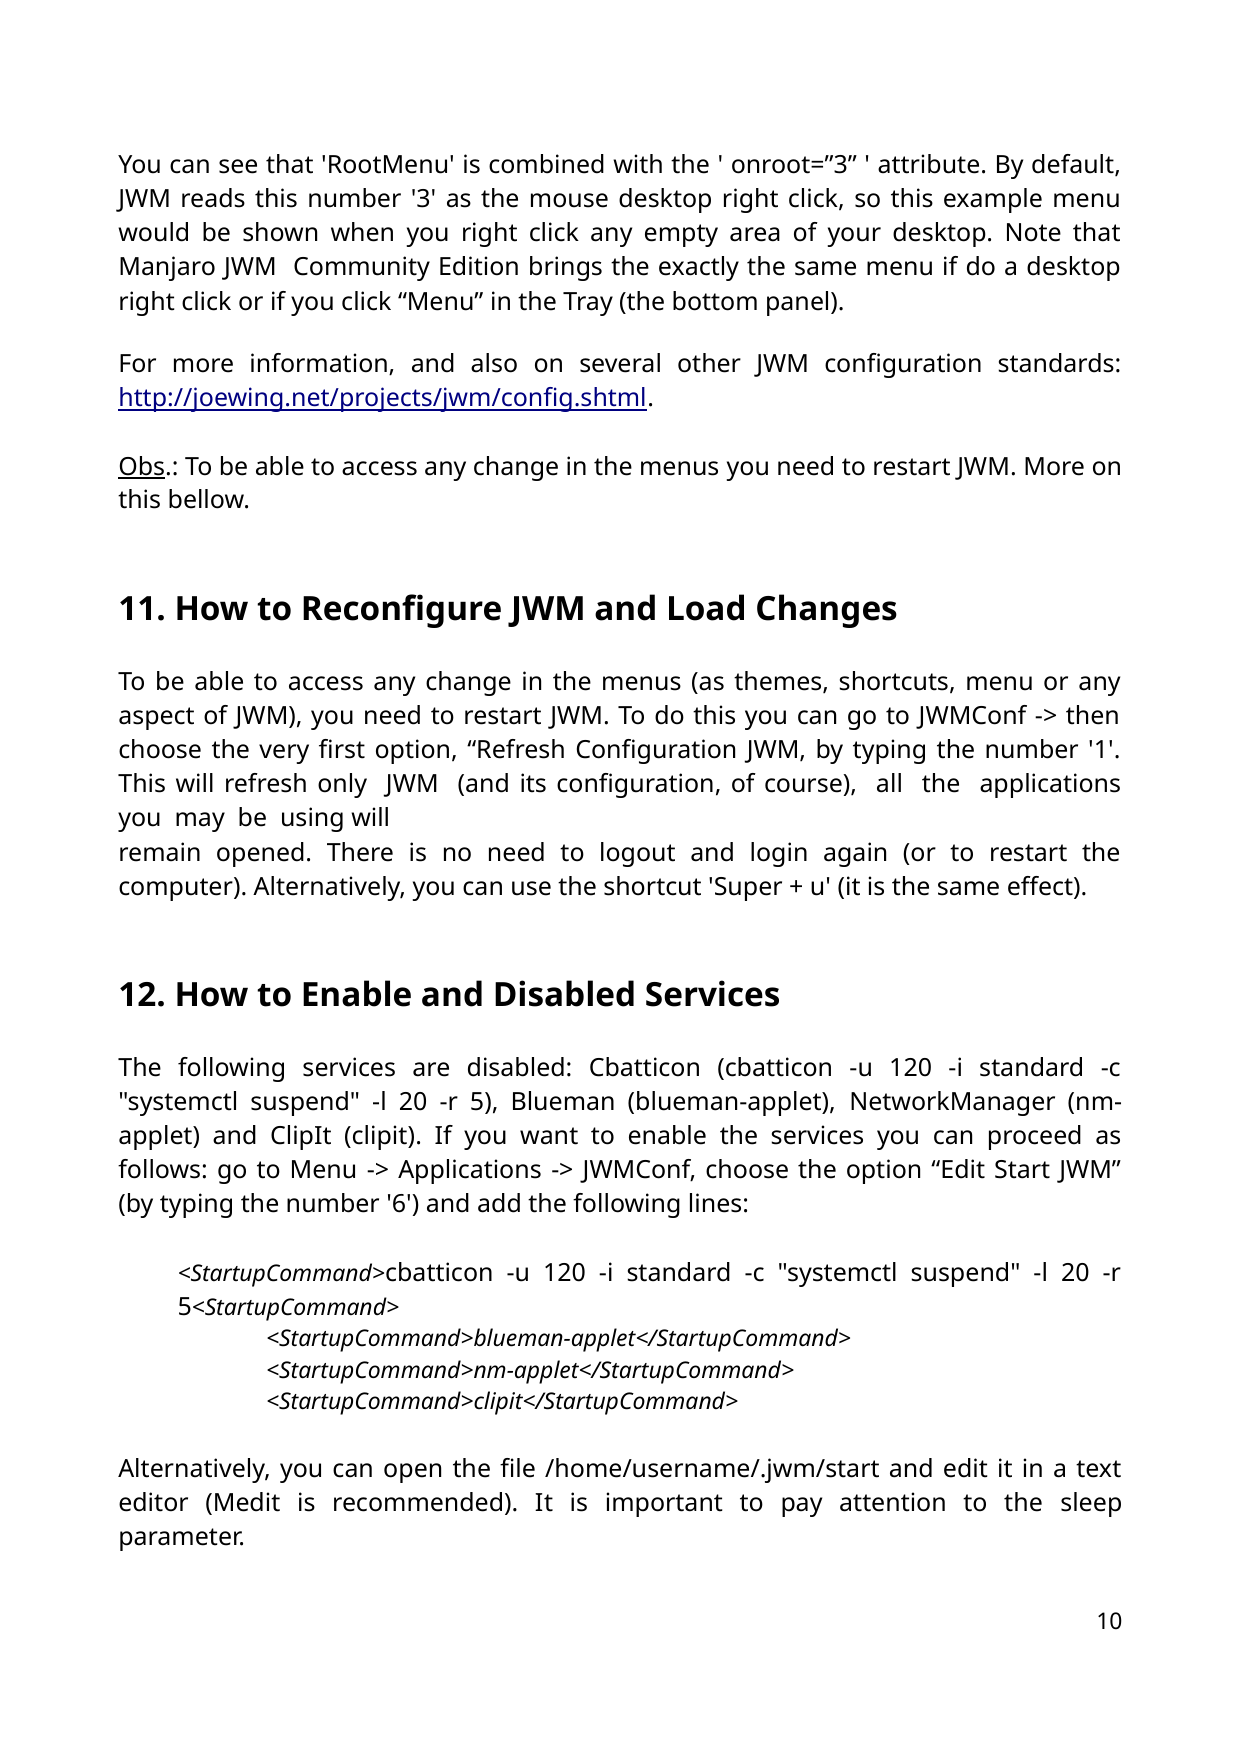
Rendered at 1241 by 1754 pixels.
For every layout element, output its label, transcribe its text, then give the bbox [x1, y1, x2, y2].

text <StartupCommand>cbatticon -u 120 -i standard -c "systemctl suspend" -l 20 -r 5<StartupCommand> [177, 1254, 1122, 1322]
text <StartupCommand>clipit</StartupCommand> [177, 1385, 1122, 1416]
text You can see that 'RootMenu' is combined with the ' onroot=”3” ' attribute. By default, JWM reads this number '3' as the mouse desktop right click, so this example menu would be shown when you right click any empty area of your desktop. Note that Manjaro JWM Community Edition brings the exactly the same menu if do a desktop right click or if you click “Menu” in the Tray (the bottom panel). [118, 147, 1122, 317]
text To be able to access any change in the menus (as themes, shortcuts, menu or any aspect of JWM), you need to restart JWM. To do this you can go to JWMConf -> then choose the very first option, “Refresh Configuration JWM, by typing the number '1'. This will refresh only JWM (and its configuration, of course), all the applications you may be using will [118, 664, 1122, 834]
text Obs.: To be able to access any change in the menus you need to restart JWM. More on this bellow. [118, 448, 1122, 516]
subtitle 11. How to Reconfigure JWM and Load Changes [118, 584, 1122, 630]
text <StartupCommand>blueman-applet</StartupCommand> [177, 1322, 1122, 1354]
text remain opened. There is no need to logout and login again (or to restart the computer). Alternatively, you can use the shortcut 'Super + u' (it is the same effect). [118, 834, 1122, 902]
text <StartupCommand>nm-applet</StartupCommand> [177, 1354, 1122, 1385]
text Alternatively, you can open the file /home/username/.jwm/start and edit it in a text editor (Medit is recommended). It is important to pay attention to the sleep parameter. [118, 1450, 1122, 1552]
text For more information, and also on several other JWM configuration standards: http://joewing.net/projects/jwm/config.shtml. [118, 346, 1122, 414]
text The following services are disabled: Cbatticon (cbatticon -u 120 -i standard -c "systemctl suspend" -l 20 -r 5), Blueman (blueman-applet), NetworkManager (nm-applet) and ClipIt (clipit). If you want to enable the services you can proceed as follows: go to Menu -> Applications -> JWMConf, choose the option “Edit Start JWM” (by typing the number '6') and add the following lines: [118, 1050, 1122, 1220]
subtitle 12. How to Enable and Disabled Services [118, 970, 1122, 1016]
